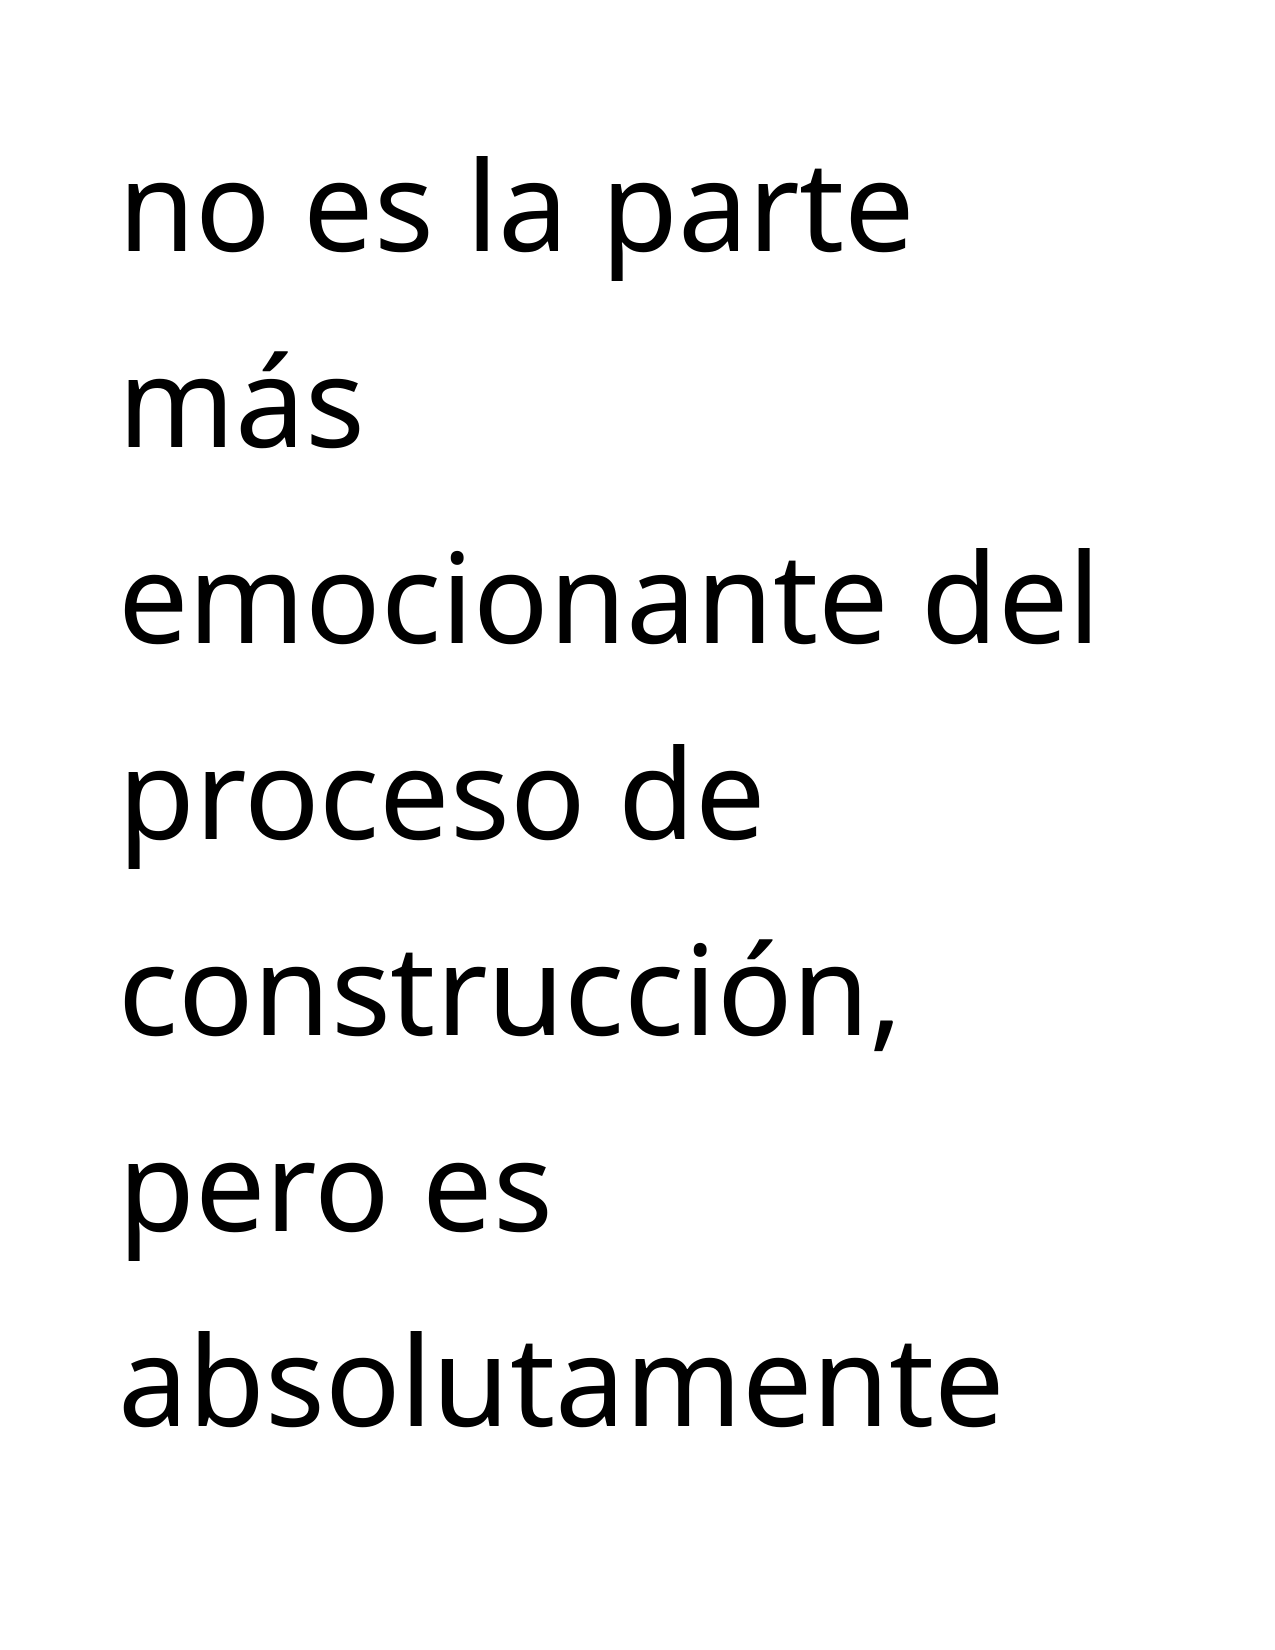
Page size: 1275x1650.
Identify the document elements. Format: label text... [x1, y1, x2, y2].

text no es la parte más emocionante del proceso de construcción, pero es absolutamente [118, 118, 1157, 1463]
